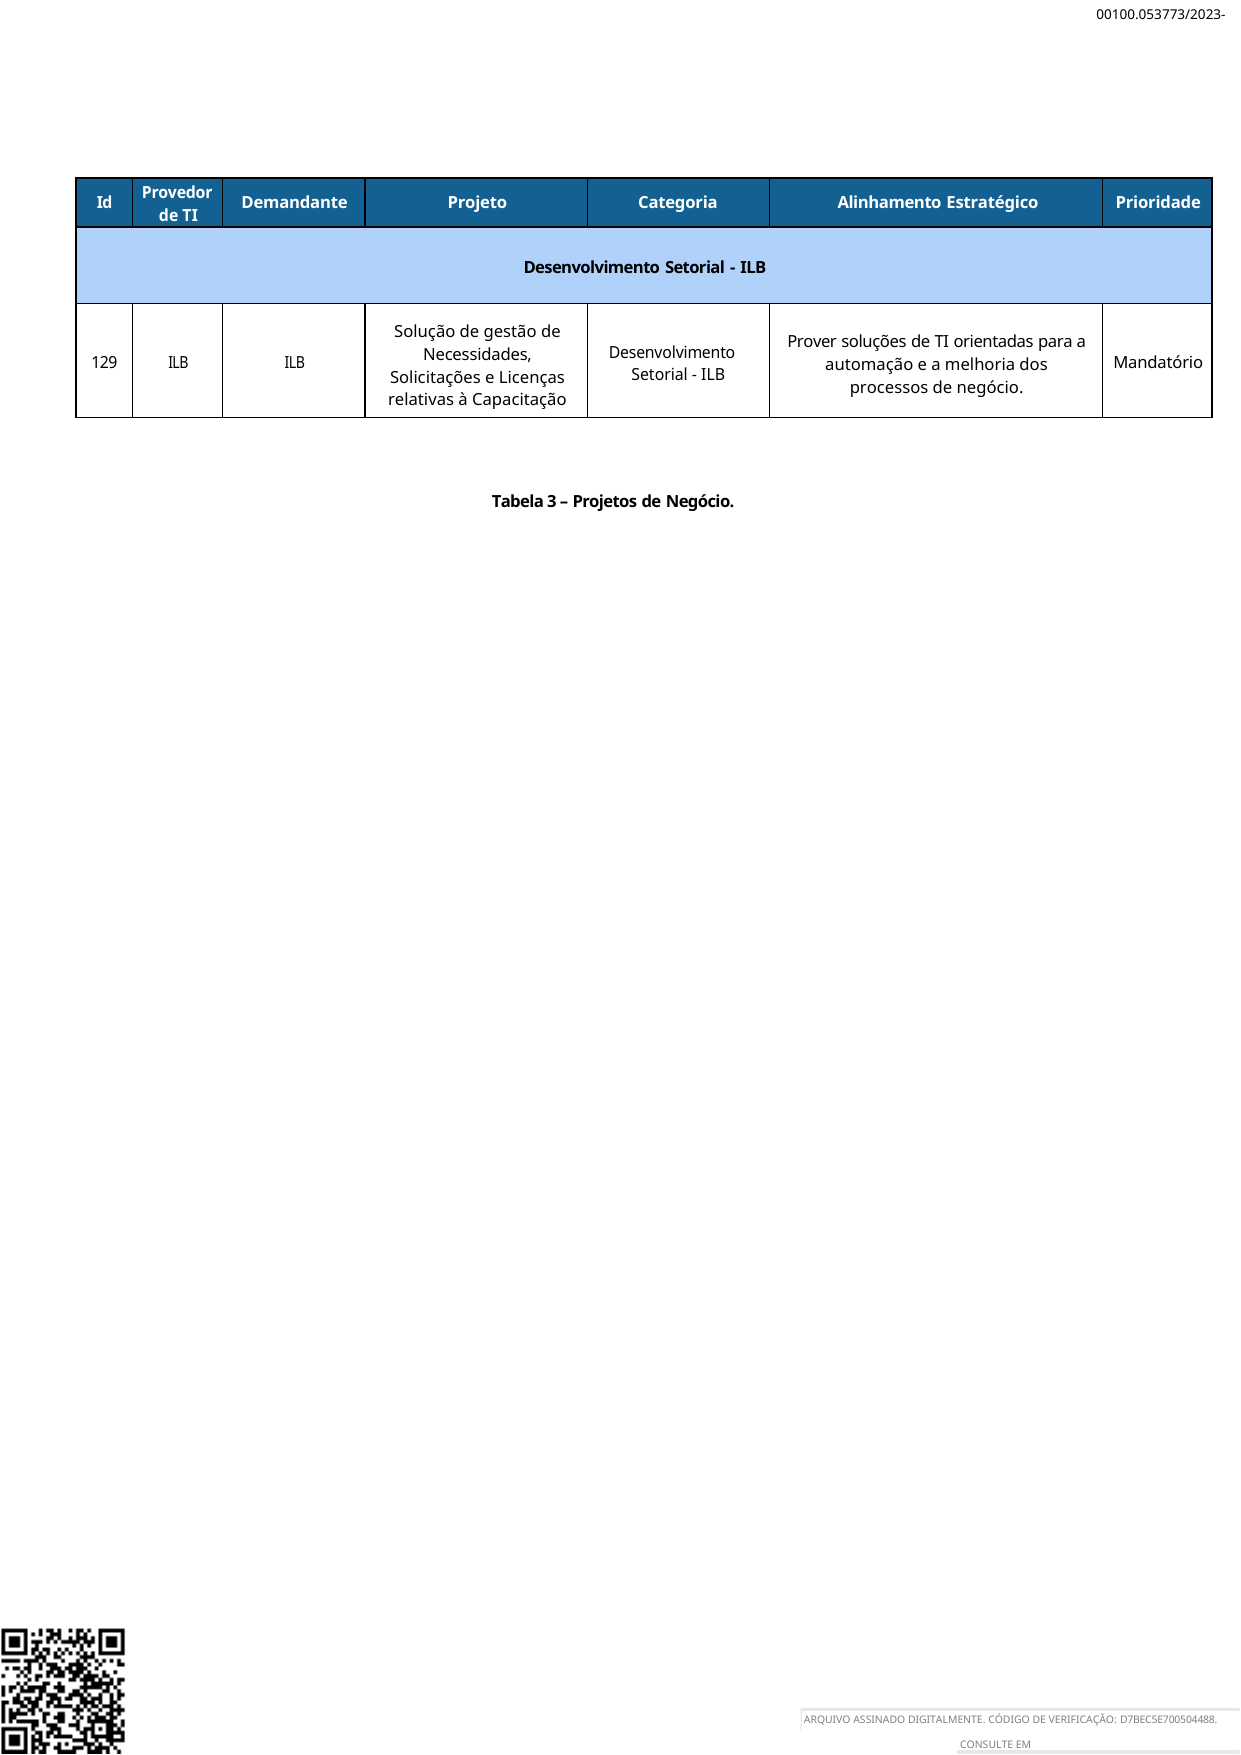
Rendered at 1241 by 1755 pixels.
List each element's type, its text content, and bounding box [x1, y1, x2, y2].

table_cell ILB [223, 304, 364, 417]
table_cell Desenvolvimento Setorial - ILB [588, 304, 769, 417]
table_cell 129 [77, 304, 132, 417]
table_cell Mandatório [1103, 304, 1211, 417]
table_header Demandante [223, 179, 364, 226]
table_header Prioridade [1103, 179, 1211, 226]
table_cell Solução de gestão de Necessidades, Solicitações e Licenças relativas à Capacitação [366, 304, 587, 417]
table_header Alinhamento Estratégico [770, 179, 1102, 226]
table_header Projeto [366, 179, 587, 226]
table_cell Prover soluções de TI orientadas para a automação e a melhoria dos processos de negócio. [770, 304, 1102, 417]
table_header Provedor de TI [133, 179, 222, 226]
table_header Categoria [588, 179, 769, 226]
table_cell Desenvolvimento Setorial - ILB [77, 228, 1211, 303]
table_header Id [77, 179, 132, 226]
table_cell ILB [133, 304, 222, 417]
text Tabela 3 – Projetos de Negócio. [29, 490, 1197, 512]
